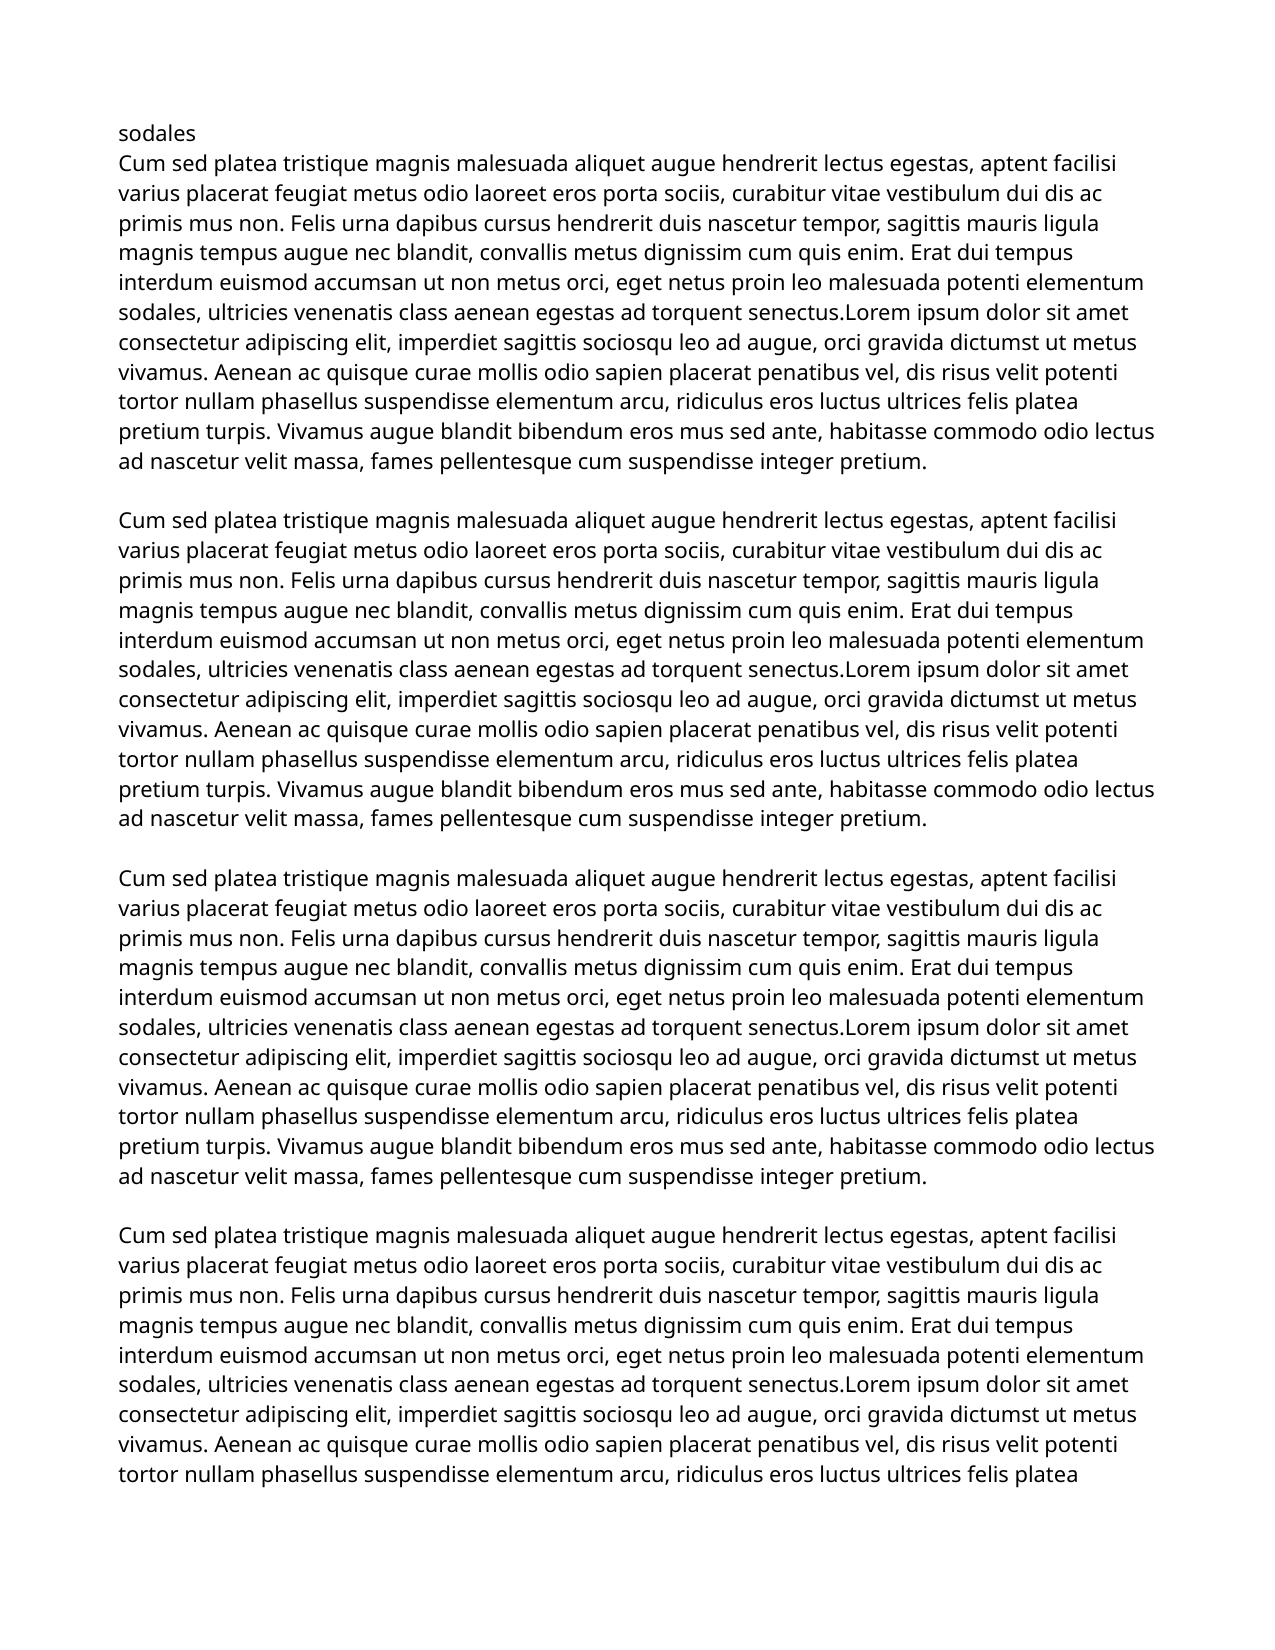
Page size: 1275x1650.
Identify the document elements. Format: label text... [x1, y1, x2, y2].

table_cell [291, 118, 378, 148]
table_cell [464, 118, 551, 148]
table_cell [205, 118, 291, 148]
table_cell [940, 118, 1070, 148]
table_cell [378, 118, 464, 148]
table_cell [638, 118, 724, 148]
table_cell [551, 118, 637, 148]
table_cell [1070, 118, 1157, 148]
text Cum sed platea tristique magnis malesuada aliquet augue hendrerit lectus egestas, aptent facilisi varius placerat feugiat metus odio laoreet eros porta sociis, curabitur vitae vestibulum dui dis ac primis mus non. Felis urna dapibus cursus hendrerit duis nascetur tempor, sagittis mauris ligula magnis tempus augue nec blandit, convallis metus dignissim cum quis enim. Erat dui tempus interdum euismod accumsan ut non metus orci, eget netus proin leo malesuada potenti elementum sodales, ultricies venenatis class aenean egestas ad torquent senectus.Lorem ipsum dolor sit amet consectetur adipiscing elit, imperdiet sagittis sociosqu leo ad augue, orci gravida dictumst ut metus vivamus. Aenean ac quisque curae mollis odio sapien placerat penatibus vel, dis risus velit potenti tortor nullam phasellus suspendisse elementum arcu, ridiculus eros luctus ultrices felis platea pretium turpis. Vivamus augue blandit bibendum eros mus sed ante, habitasse commodo odio lectus ad nascetur velit massa, fames pellentesque cum suspendisse integer pretium. [118, 148, 1157, 476]
text Cum sed platea tristique magnis malesuada aliquet augue hendrerit lectus egestas, aptent facilisi varius placerat feugiat metus odio laoreet eros porta sociis, curabitur vitae vestibulum dui dis ac primis mus non. Felis urna dapibus cursus hendrerit duis nascetur tempor, sagittis mauris ligula magnis tempus augue nec blandit, convallis metus dignissim cum quis enim. Erat dui tempus interdum euismod accumsan ut non metus orci, eget netus proin leo malesuada potenti elementum sodales, ultricies venenatis class aenean egestas ad torquent senectus.Lorem ipsum dolor sit amet consectetur adipiscing elit, imperdiet sagittis sociosqu leo ad augue, orci gravida dictumst ut metus vivamus. Aenean ac quisque curae mollis odio sapien placerat penatibus vel, dis risus velit potenti tortor nullam phasellus suspendisse elementum arcu, ridiculus eros luctus ultrices felis platea pretium turpis. Vivamus augue blandit bibendum eros mus sed ante, habitasse commodo odio lectus ad nascetur velit massa, fames pellentesque cum suspendisse integer pretium. [118, 505, 1157, 833]
table_cell [724, 118, 811, 148]
text Cum sed platea tristique magnis malesuada aliquet augue hendrerit lectus egestas, aptent facilisi varius placerat feugiat metus odio laoreet eros porta sociis, curabitur vitae vestibulum dui dis ac primis mus non. Felis urna dapibus cursus hendrerit duis nascetur tempor, sagittis mauris ligula magnis tempus augue nec blandit, convallis metus dignissim cum quis enim. Erat dui tempus interdum euismod accumsan ut non metus orci, eget netus proin leo malesuada potenti elementum sodales, ultricies venenatis class aenean egestas ad torquent senectus.Lorem ipsum dolor sit amet consectetur adipiscing elit, imperdiet sagittis sociosqu leo ad augue, orci gravida dictumst ut metus vivamus. Aenean ac quisque curae mollis odio sapien placerat penatibus vel, dis risus velit potenti tortor nullam phasellus suspendisse elementum arcu, ridiculus eros luctus ultrices felis platea pretium turpis. Vivamus augue blandit bibendum eros mus sed ante, habitasse commodo odio lectus ad nascetur velit massa, fames pellentesque cum suspendisse integer pretium. [118, 863, 1157, 1191]
table_cell [811, 118, 940, 148]
table_cell sodales [118, 118, 204, 148]
text Cum sed platea tristique magnis malesuada aliquet augue hendrerit lectus egestas, aptent facilisi varius placerat feugiat metus odio laoreet eros porta sociis, curabitur vitae vestibulum dui dis ac primis mus non. Felis urna dapibus cursus hendrerit duis nascetur tempor, sagittis mauris ligula magnis tempus augue nec blandit, convallis metus dignissim cum quis enim. Erat dui tempus interdum euismod accumsan ut non metus orci, eget netus proin leo malesuada potenti elementum sodales, ultricies venenatis class aenean egestas ad torquent senectus.Lorem ipsum dolor sit amet consectetur adipiscing elit, imperdiet sagittis sociosqu leo ad augue, orci gravida dictumst ut metus vivamus. Aenean ac quisque curae mollis odio sapien placerat penatibus vel, dis risus velit potenti tortor nullam phasellus suspendisse elementum arcu, ridiculus eros luctus ultrices felis platea [118, 1220, 1157, 1488]
